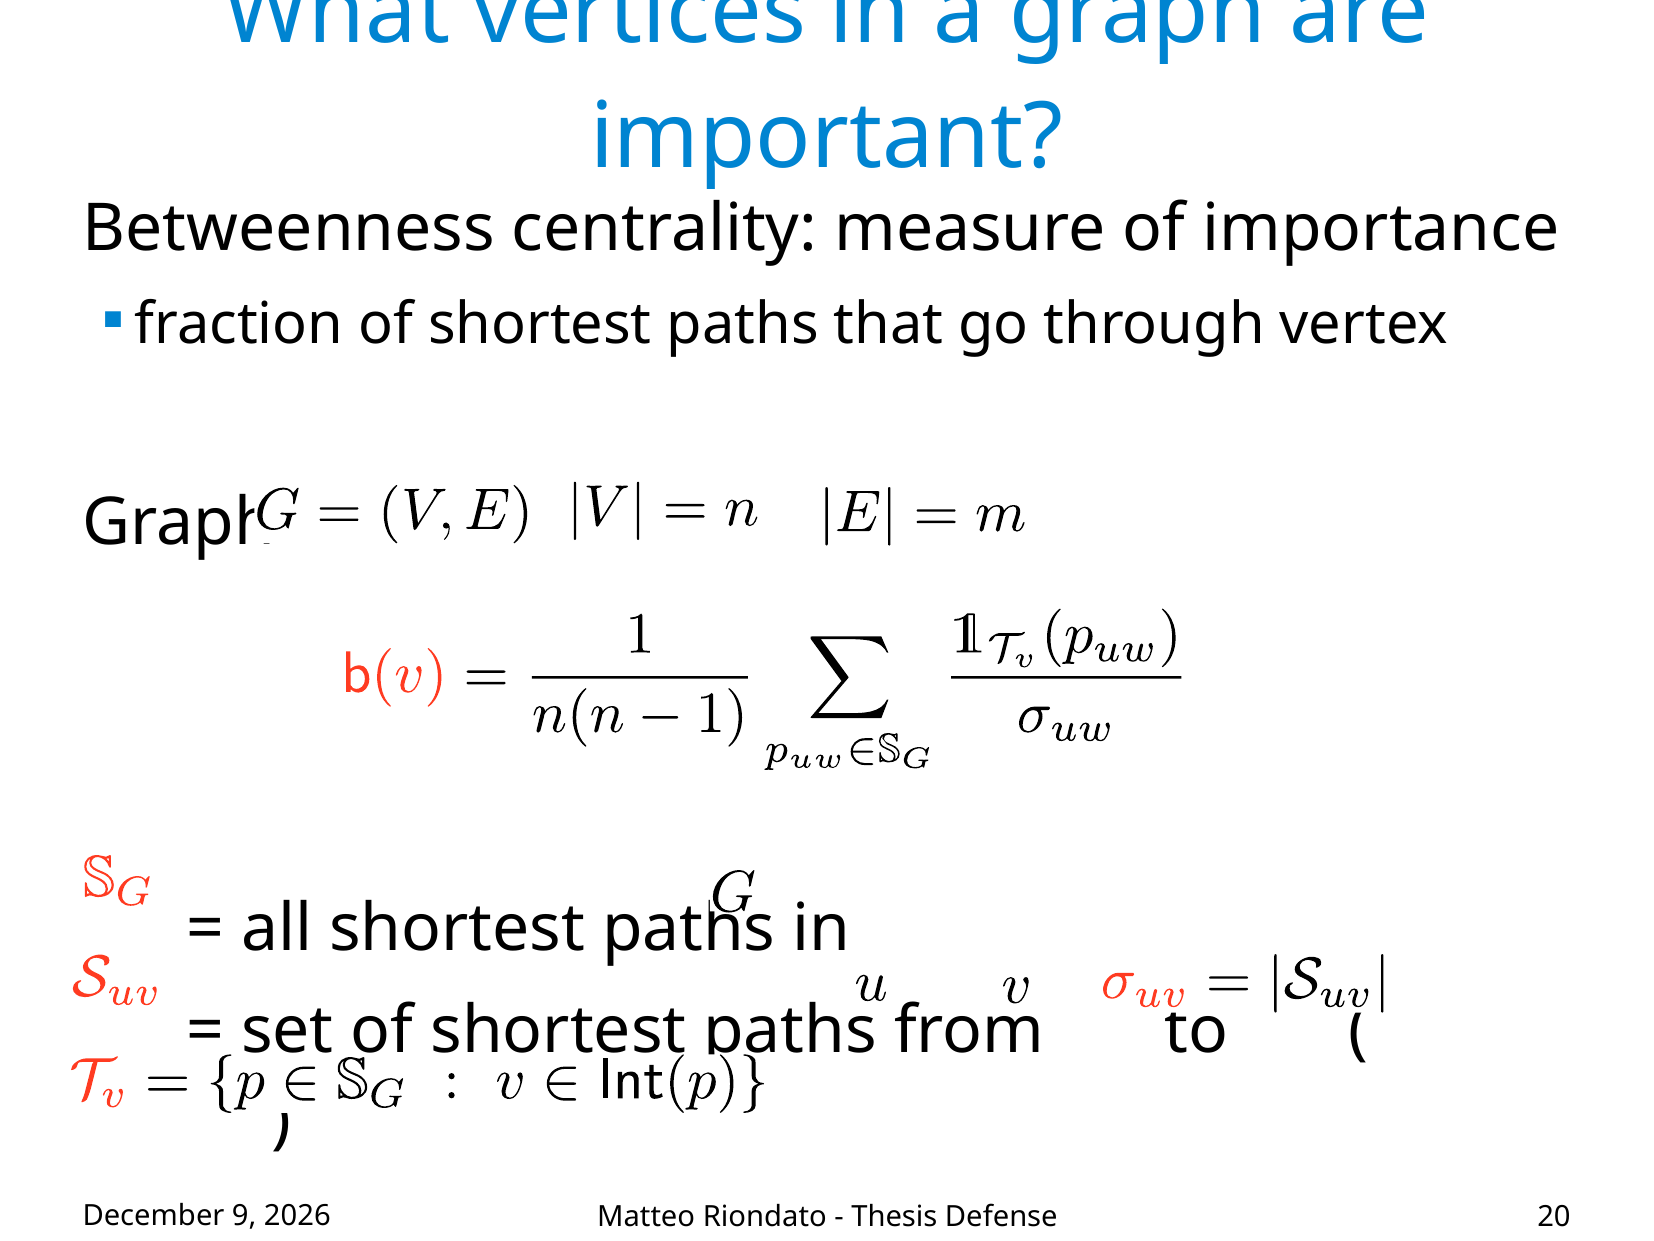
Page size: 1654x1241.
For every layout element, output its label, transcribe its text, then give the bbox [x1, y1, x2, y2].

text_box [254, 484, 533, 544]
text_box [71, 954, 160, 1006]
list Betweenness centrality: measure of importance fraction of shortest paths that go through vertex Graph = all shortest paths in = set of shortest paths from to ( ) [82, 180, 1571, 1186]
text_box [1100, 954, 1391, 1013]
title What vertices in a graph are important? [82, 0, 1571, 139]
text_box [82, 855, 152, 906]
text_box [1001, 977, 1032, 1004]
text_box [854, 974, 888, 1002]
text_box [566, 481, 759, 541]
text_box [69, 1054, 769, 1113]
text_box [818, 487, 1027, 546]
text_box [709, 870, 756, 913]
text_box [341, 608, 1182, 770]
